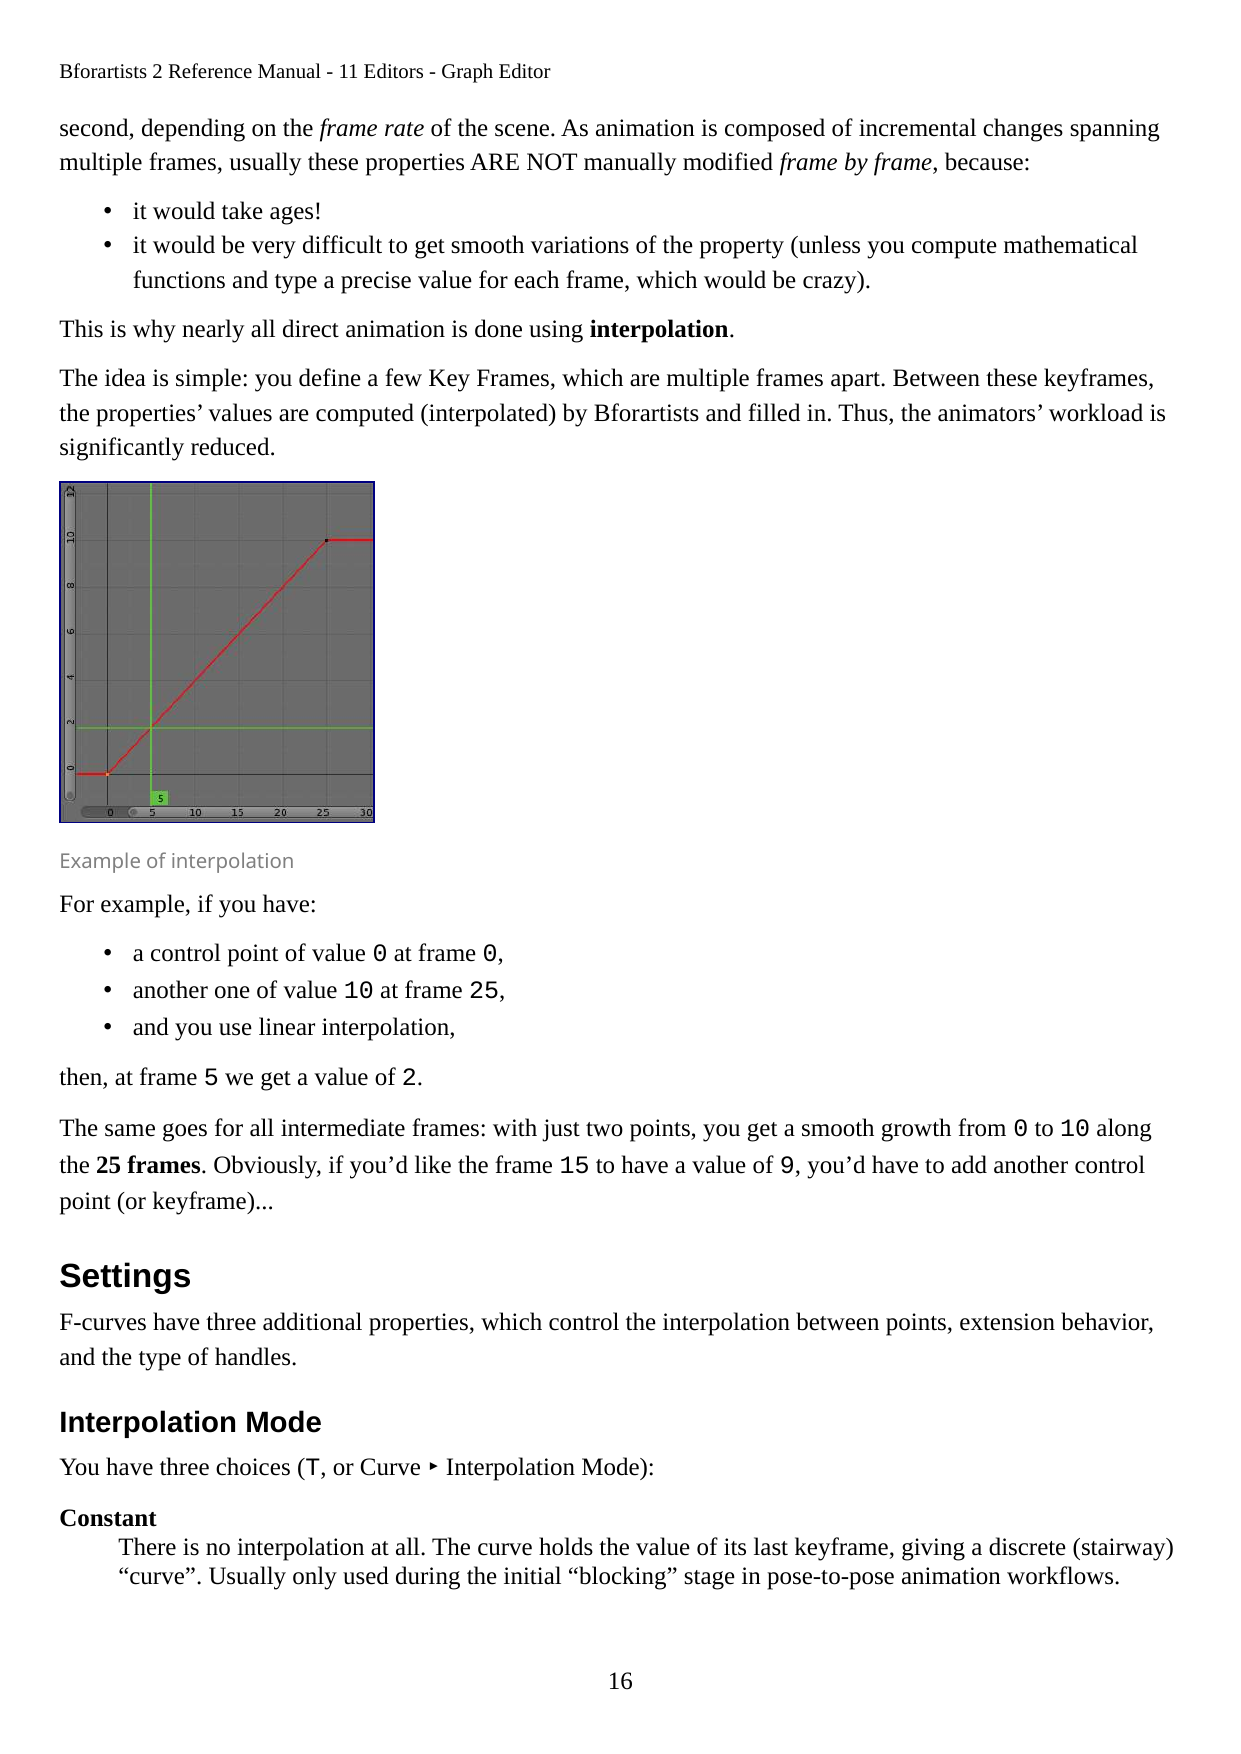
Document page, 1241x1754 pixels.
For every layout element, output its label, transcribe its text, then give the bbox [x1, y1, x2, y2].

text For example, if you have: [59, 889, 1181, 918]
list it would take ages! [103, 196, 1181, 225]
text second, depending on the frame rate of the scene. As animation is composed of incremental changes spanning multiple frames, usually these properties ARE NOT manually modified frame by frame, because: [59, 113, 1181, 176]
text This is why nearly all direct animation is done using interpolation. [59, 314, 1181, 343]
subtitle Settings [59, 1256, 1181, 1295]
subtitle Interpolation Mode [59, 1405, 1181, 1439]
text You have three choices (T, or Curve ‣ Interpolation Mode): [59, 1452, 1181, 1482]
text The same goes for all intermediate frames: with just two points, you get a smooth growth from 0 to 10 along the 25 frames. Obviously, if you’d like the frame 15 to have a value of 9, you’d have to add another control point (or keyframe)... [59, 1113, 1181, 1215]
list and you use linear interpolation, [103, 1012, 1181, 1041]
text then, at frame 5 we get a value of 2. [59, 1062, 1181, 1092]
subtitle Constant [59, 1503, 1181, 1532]
picture [61, 483, 373, 822]
list another one of value 10 at frame 25, [103, 976, 1181, 1006]
list a control point of value 0 at frame 0, [103, 938, 1181, 969]
text F-curves have three additional properties, which control the interpolation between points, extension behavior, and the type of handles. [59, 1307, 1181, 1371]
text Example of interpolation [59, 844, 1181, 875]
list There is no interpolation at all. The curve holds the value of its last keyframe, giving a discrete (stairway) “curve”. Usually only used during the initial “blocking” stage in pose-to-pose animation workflows. [118, 1532, 1181, 1589]
text The idea is simple: you define a few Key Frames, which are multiple frames apart. Between these keyframes, the properties’ values are computed (interpolated) by Bforartists and filled in. Thus, the animators’ workload is significantly reduced. [59, 363, 1181, 461]
list it would be very difficult to get smooth variations of the property (unless you compute mathematical functions and type a precise value for each frame, which would be crazy). [103, 231, 1181, 294]
